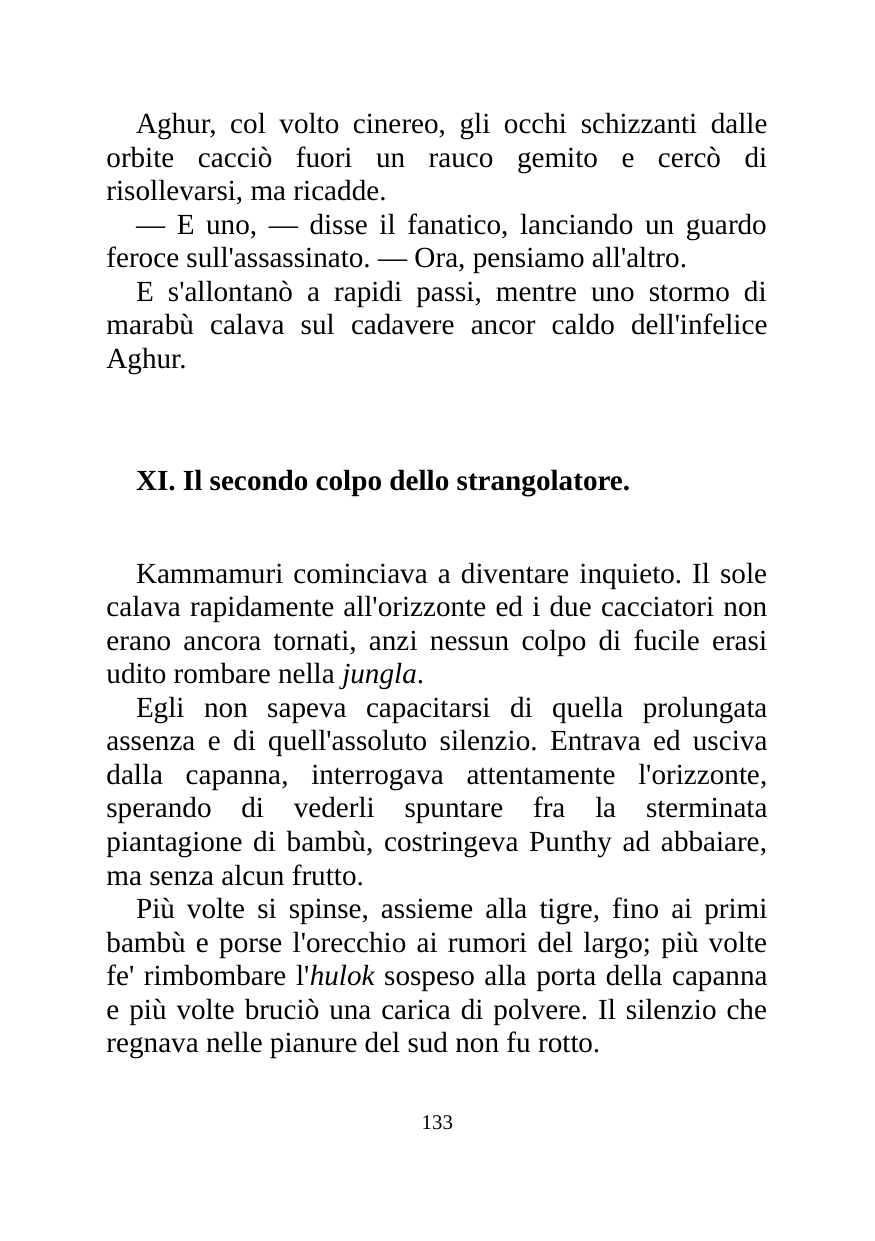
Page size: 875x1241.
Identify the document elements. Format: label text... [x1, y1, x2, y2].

text Più volte si spinse, assieme alla tigre, fino ai primi bambù e porse l'orecchio ai rumori del largo; più volte fe' rimbombare l'hulok sospeso alla porta della capanna e più volte bruciò una carica di polvere. Il silenzio che regnava nelle pianure del sud non fu rotto. [106, 891, 768, 1059]
text — E uno, — disse il fanatico, lanciando un guardo feroce sull'assassinato. — Ora, pensiamo all'altro. [106, 207, 768, 274]
text Aghur, col volto cinereo, gli occhi schizzanti dalle orbite cacciò fuori un rauco gemito e cercò di risollevarsi, ma ricadde. [106, 106, 768, 207]
text E s'allontanò a rapidi passi, mentre uno stormo di marabù calava sul cadavere ancor caldo dell'infelice Aghur. [106, 274, 768, 374]
subtitle XI. Il secondo colpo dello strangolatore. [106, 463, 768, 497]
text Kammamuri cominciava a diventare inquieto. Il sole calava rapidamente all'orizzonte ed i due cacciatori non erano ancora tornati, anzi nessun colpo di fucile erasi udito rombare nella jungla. [106, 556, 768, 690]
text Egli non sapeva capacitarsi di quella prolungata assenza e di quell'assoluto silenzio. Entrava ed usciva dalla capanna, interrogava attentamente l'orizzonte, sperando di vederli spuntare fra la sterminata piantagione di bambù, costringeva Punthy ad abbaiare, ma senza alcun frutto. [106, 690, 768, 891]
